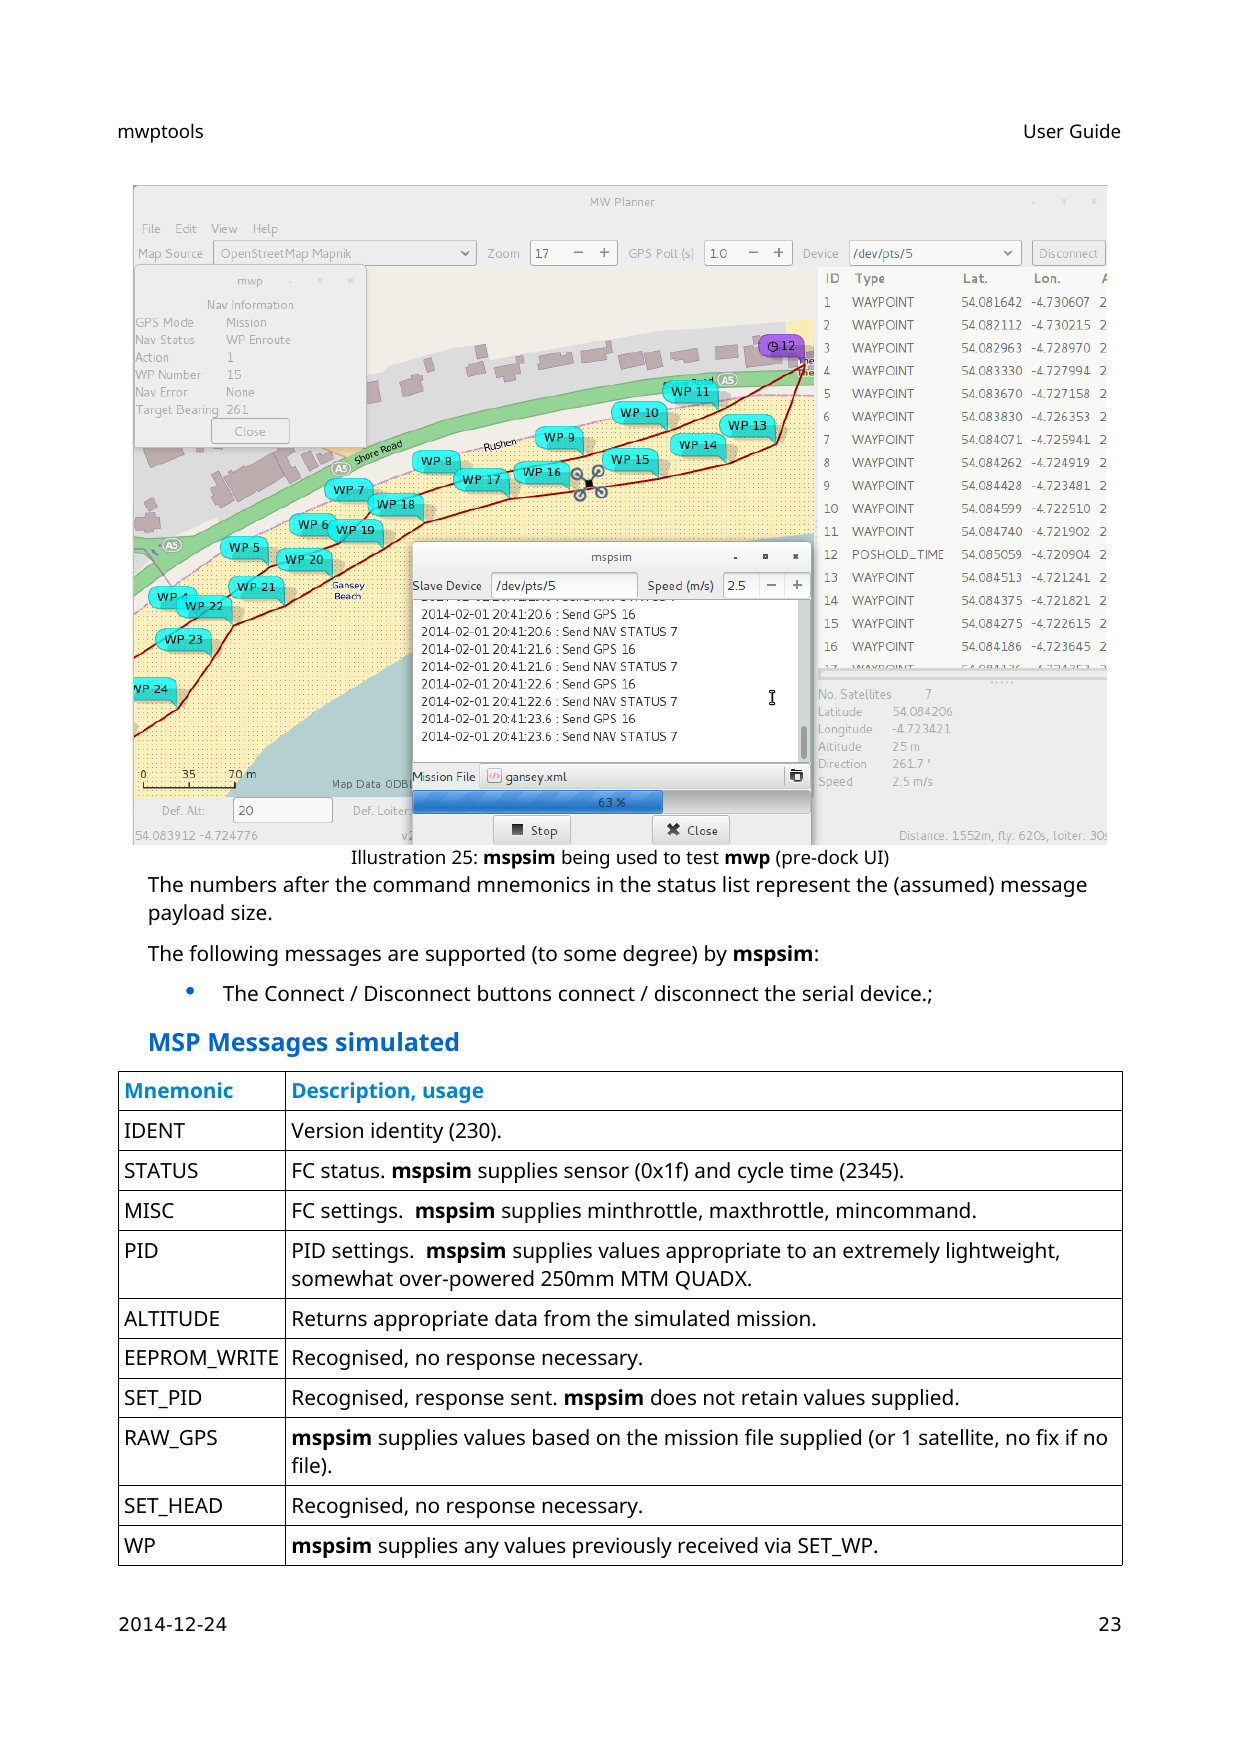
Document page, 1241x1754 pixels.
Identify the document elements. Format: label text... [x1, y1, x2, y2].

table_cell WP [119, 1526, 285, 1565]
table_cell mspsim supplies any values previously received via SET_WP. [286, 1526, 1122, 1565]
table_cell FC status. mspsim supplies sensor (0x1f) and cycle time (2345). [286, 1151, 1122, 1190]
table_cell SET_PID [119, 1379, 285, 1417]
text Illustration 25: mspsim being used to test mwp (pre-dock UI) [133, 845, 1107, 870]
list The Connect / Disconnect buttons connect / disconnect the serial device.; [185, 979, 1122, 1007]
table_cell PID settings. mspsim supplies values appropriate to an extremely lightweight, somewhat over-powered 250mm MTM QUADX. [286, 1231, 1122, 1298]
table_cell EEPROM_WRITE [119, 1339, 285, 1378]
table_cell IDENT [119, 1111, 285, 1150]
text The following messages are supported (to some degree) by mspsim: [148, 939, 1122, 967]
table_cell mspsim supplies values based on the mission file supplied (or 1 satellite, no fix if no file). [286, 1418, 1122, 1485]
table_header Description, usage [286, 1072, 1122, 1110]
table_cell MISC [119, 1191, 285, 1230]
table_cell Returns appropriate data from the simulated mission. [286, 1299, 1122, 1338]
picture [132, 185, 1108, 845]
table_cell FC settings. mspsim supplies minthrottle, maxthrottle, mincommand. [286, 1191, 1122, 1230]
table_cell SET_HEAD [119, 1486, 285, 1525]
table_cell PID [119, 1231, 285, 1298]
table_cell Version identity (230). [286, 1111, 1122, 1150]
table_cell ALTITUDE [119, 1299, 285, 1338]
table_cell RAW_GPS [119, 1418, 285, 1485]
table_cell Recognised, no response necessary. [286, 1486, 1122, 1525]
table_header Mnemonic [119, 1072, 285, 1110]
table_cell STATUS [119, 1151, 285, 1190]
text The numbers after the command mnemonics in the status list represent the (assumed) message payload size. [148, 173, 1122, 927]
table_cell Recognised, response sent. mspsim does not retain values supplied. [286, 1379, 1122, 1417]
subtitle MSP Messages simulated [148, 1025, 1122, 1059]
table_cell Recognised, no response necessary. [286, 1339, 1122, 1378]
